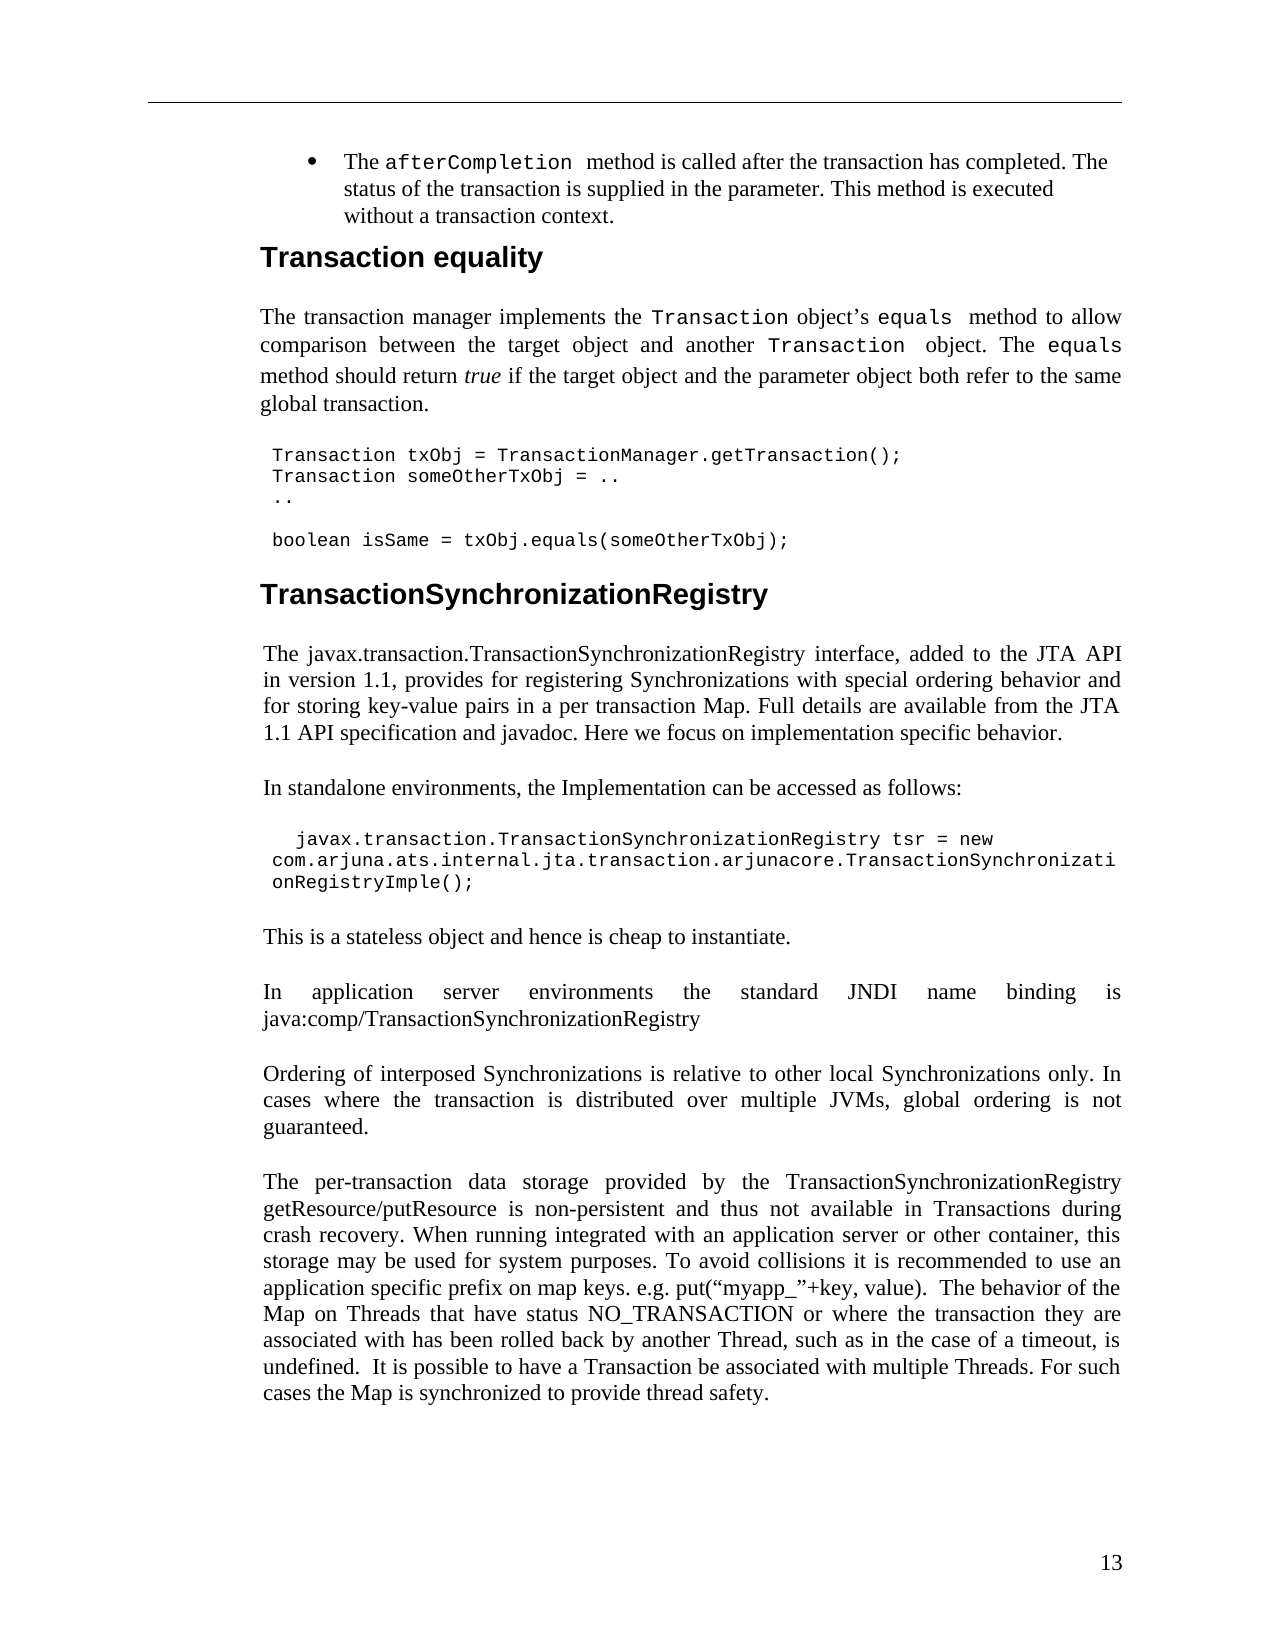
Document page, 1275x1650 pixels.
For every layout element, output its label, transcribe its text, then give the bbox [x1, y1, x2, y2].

text .. boolean isSame = txObj.equals(someOtherTxObj); [272, 488, 1122, 552]
subtitle Transaction equality [148, 241, 1122, 274]
text javax.transaction.TransactionSynchronizationRegistry tsr = new com.arjuna.ats.internal.jta.transaction.arjunacore.TransactionSynchronizationRegistryImple(); [272, 830, 1122, 894]
text In application server environments the standard JNDI name binding is java:comp/TransactionSynchronizationRegistry [263, 978, 1122, 1031]
text The transaction manager implements the Transaction object’s equals method to allow comparison between the target object and another Transaction object. The equals method should return true if the target object and the parameter object both refer to the same global transaction. [260, 303, 1122, 417]
text The per-transaction data storage provided by the TransactionSynchronizationRegistry getResource/putResource is non-persistent and thus not available in Transactions during crash recovery. When running integrated with an application server or other container, this storage may be used for system purposes. To avoid collisions it is recommended to use an application specific prefix on map keys. e.g. put(“myapp_”+key, value). The behavior of the Map on Threads that have status NO_TRANSACTION or where the transaction they are associated with has been rolled back by another Thread, such as in the case of a timeout, is undefined. It is possible to have a Transaction be associated with multiple Threads. For such cases the Map is synchronized to provide thread safety. [263, 1168, 1122, 1406]
subtitle TransactionSynchronizationRegistry [148, 577, 1122, 611]
text Ordering of interposed Synchronizations is relative to other local Synchronizations only. In cases where the transaction is distributed over multiple JVMs, global ordering is not guaranteed. [263, 1060, 1122, 1139]
text This is a stateless object and hence is cheap to instantiate. [263, 923, 1122, 949]
text Transaction someOtherTxObj = .. [272, 467, 1122, 488]
text Transaction txObj = TransactionManager.getTransaction(); [272, 446, 1122, 467]
text The javax.transaction.TransactionSynchronizationRegistry interface, added to the JTA API in version 1.1, provides for registering Synchronizations with special ordering behavior and for storing key-value pairs in a per transaction Map. Full details are available from the JTA 1.1 API specification and javadoc. Here we focus on implementation specific behavior. [263, 640, 1122, 745]
text In standalone environments, the Implementation can be accessed as follows: [263, 774, 1122, 801]
list The afterCompletion method is called after the transaction has completed. The status of the transaction is supplied in the parameter. This method is executed without a transaction context. [308, 148, 1122, 228]
